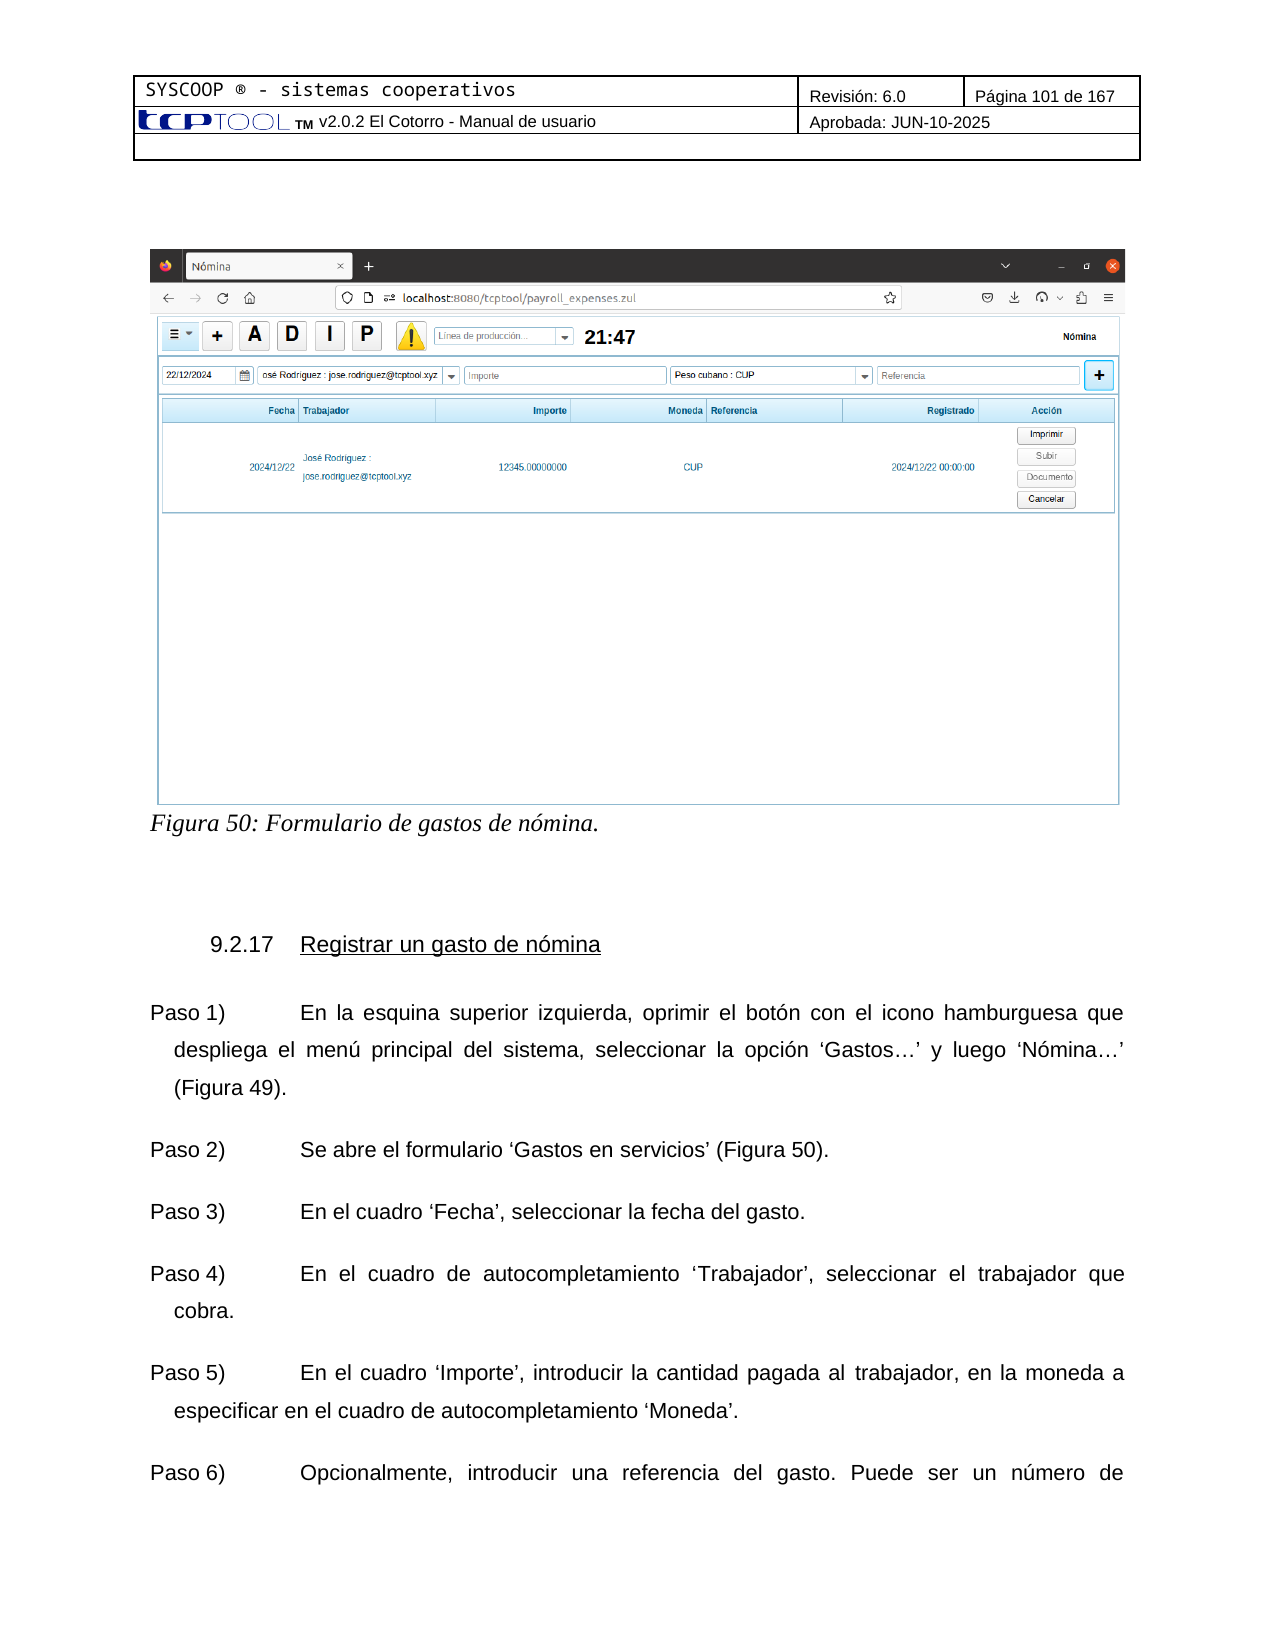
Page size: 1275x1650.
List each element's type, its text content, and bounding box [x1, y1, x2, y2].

text Figura 50: Formulario de gastos de nómina. [150, 808, 1125, 837]
subtitle Registrar un gasto de nómina [210, 931, 1125, 957]
picture [150, 249, 1125, 808]
list En el cuadro de autocompletamiento ‘Trabajador’, seleccionar el trabajador que cobra. [150, 1260, 1125, 1323]
list Opcionalmente, introducir una referencia del gasto. Puede ser un número de [150, 1459, 1125, 1485]
list En el cuadro ‘Fecha’, seleccionar la fecha del gasto. [150, 1199, 1125, 1224]
picture [138, 110, 290, 130]
list En el cuadro ‘Importe’, introducir la cantidad pagada al trabajador, en la moneda a especificar en el cuadro de autocompletamiento ‘Moneda’. [150, 1360, 1125, 1423]
list En la esquina superior izquierda, oprimir el botón con el icono hamburguesa que despliega el menú principal del sistema, seleccionar la opción ‘Gastos…’ y luego ‘Nómina…’ (Figura 49). [150, 999, 1125, 1100]
list Se abre el formulario ‘Gastos en servicios’ (Figura 50). [150, 1137, 1125, 1162]
